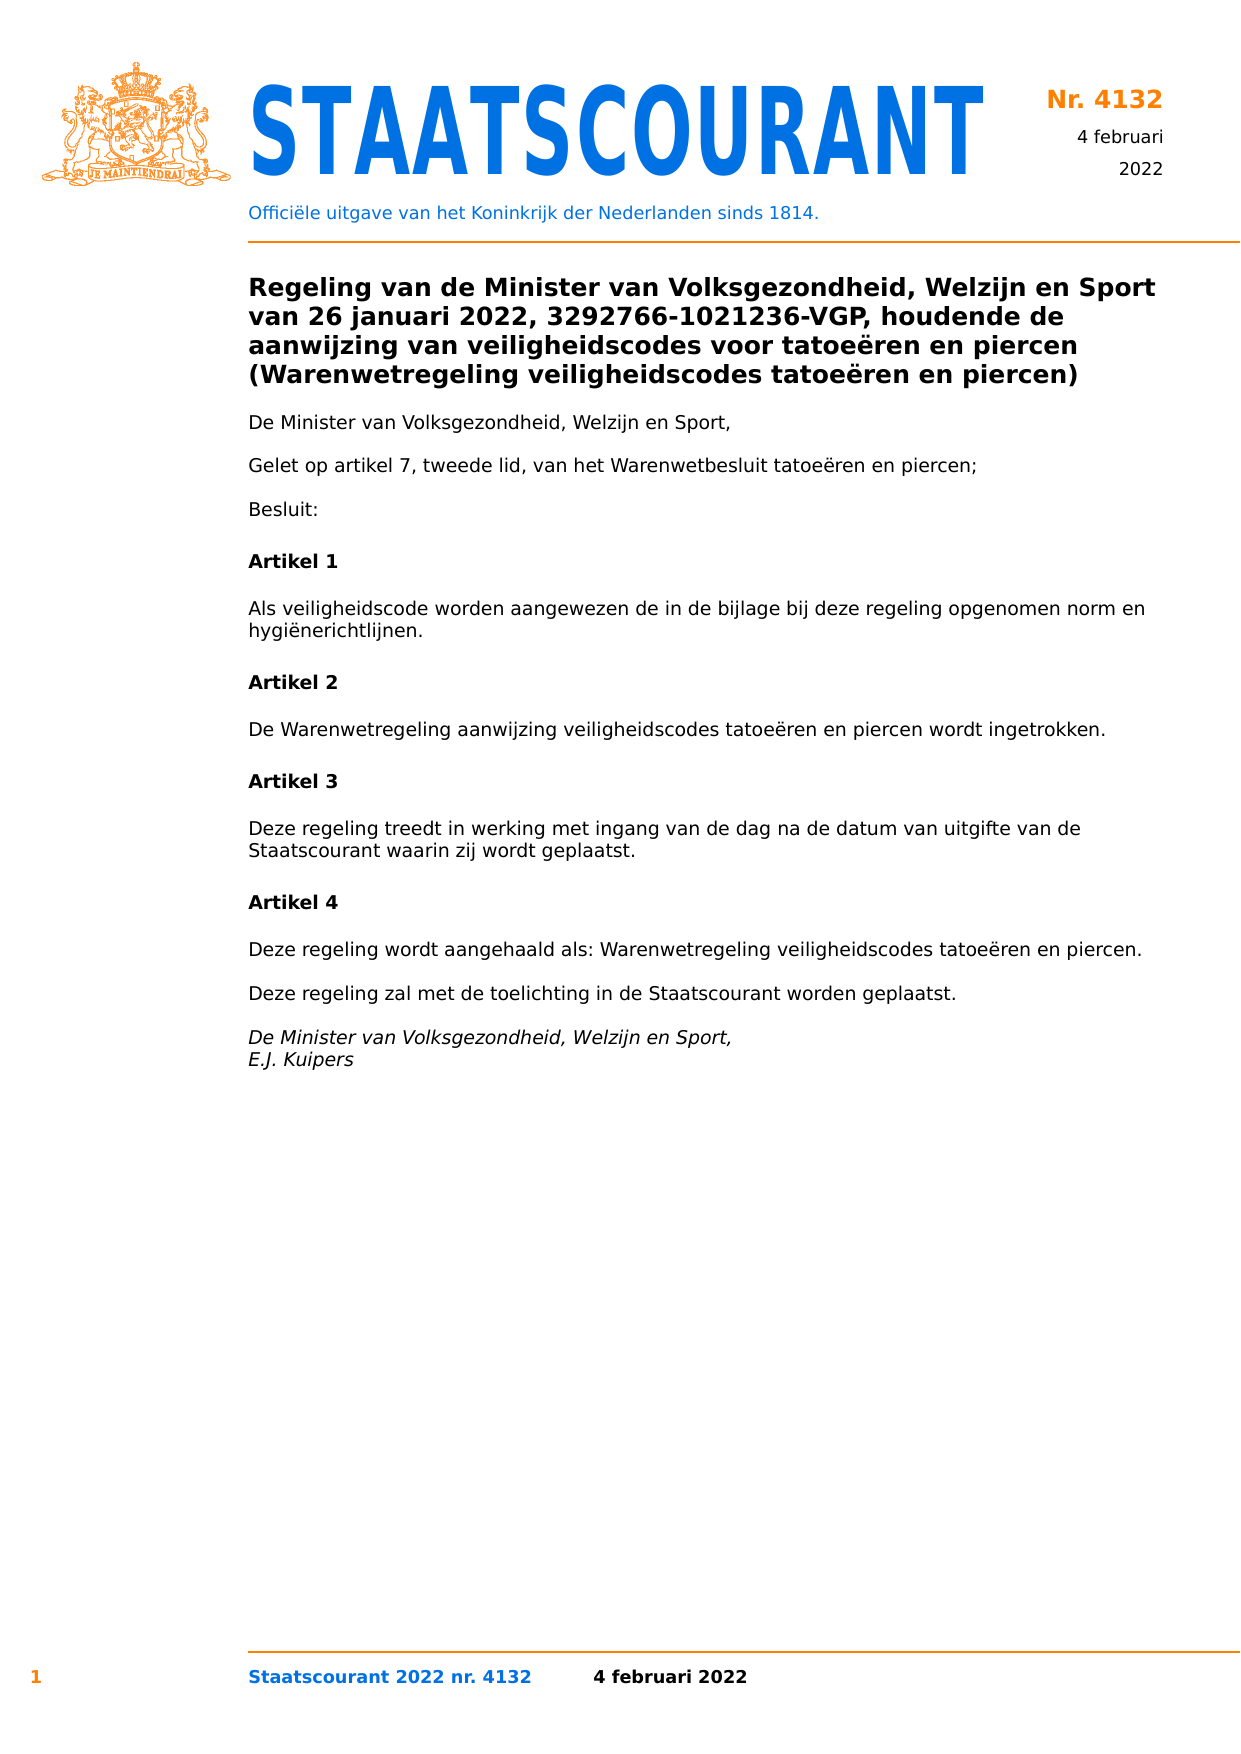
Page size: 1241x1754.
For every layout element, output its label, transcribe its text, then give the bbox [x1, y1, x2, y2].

text De Minister van Volksgezondheid, Welzijn en Sport, [248, 412, 1163, 433]
subtitle Artikel 4 [248, 892, 1163, 914]
table_cell 4 februari [998, 121, 1240, 153]
text De Warenwetregeling aanwijzing veiligheidscodes tatoeëren en piercen wordt ingetrokken. [248, 719, 1163, 741]
table_header STAATSCOURANT [248, 62, 998, 203]
text Als veiligheidscode worden aangewezen de in de bijlage bij deze regeling opgenomen norm en hygiënerichtlijnen. [248, 598, 1163, 642]
table_cell Officiële uitgave van het Koninkrijk der Nederlanden sinds 1814. [248, 203, 1240, 241]
picture [41, 62, 231, 186]
subtitle Artikel 3 [248, 771, 1163, 793]
table_cell 2022 [998, 153, 1240, 203]
subtitle Artikel 1 [248, 551, 1163, 573]
table_header Nr. 4132 [998, 62, 1240, 121]
table_header [25, 62, 248, 241]
text Besluit: [248, 499, 1163, 521]
text Deze regeling zal met de toelichting in de Staatscourant worden geplaatst. [248, 983, 1163, 1005]
subtitle Artikel 2 [248, 672, 1163, 694]
text Gelet op artikel 7, tweede lid, van het Warenwetbesluit tatoeëren en piercen; [248, 455, 1163, 477]
subtitle Regeling van de Minister van Volksgezondheid, Welzijn en Sport van 26 januari 2022, 3292766-1021236-VGP, houdende de aanwijzing van veiligheidscodes voor tatoeëren en piercen (Warenwetregeling veiligheidscodes tatoeëren en piercen) [248, 273, 1163, 390]
text De Minister van Volksgezondheid, Welzijn en Sport, E.J. Kuipers [248, 1027, 1163, 1071]
text Deze regeling wordt aangehaald als: Warenwetregeling veiligheidscodes tatoeëren en piercen. [248, 939, 1163, 961]
text Deze regeling treedt in werking met ingang van de dag na de datum van uitgifte van de Staatscourant waarin zij wordt geplaatst. [248, 818, 1163, 862]
